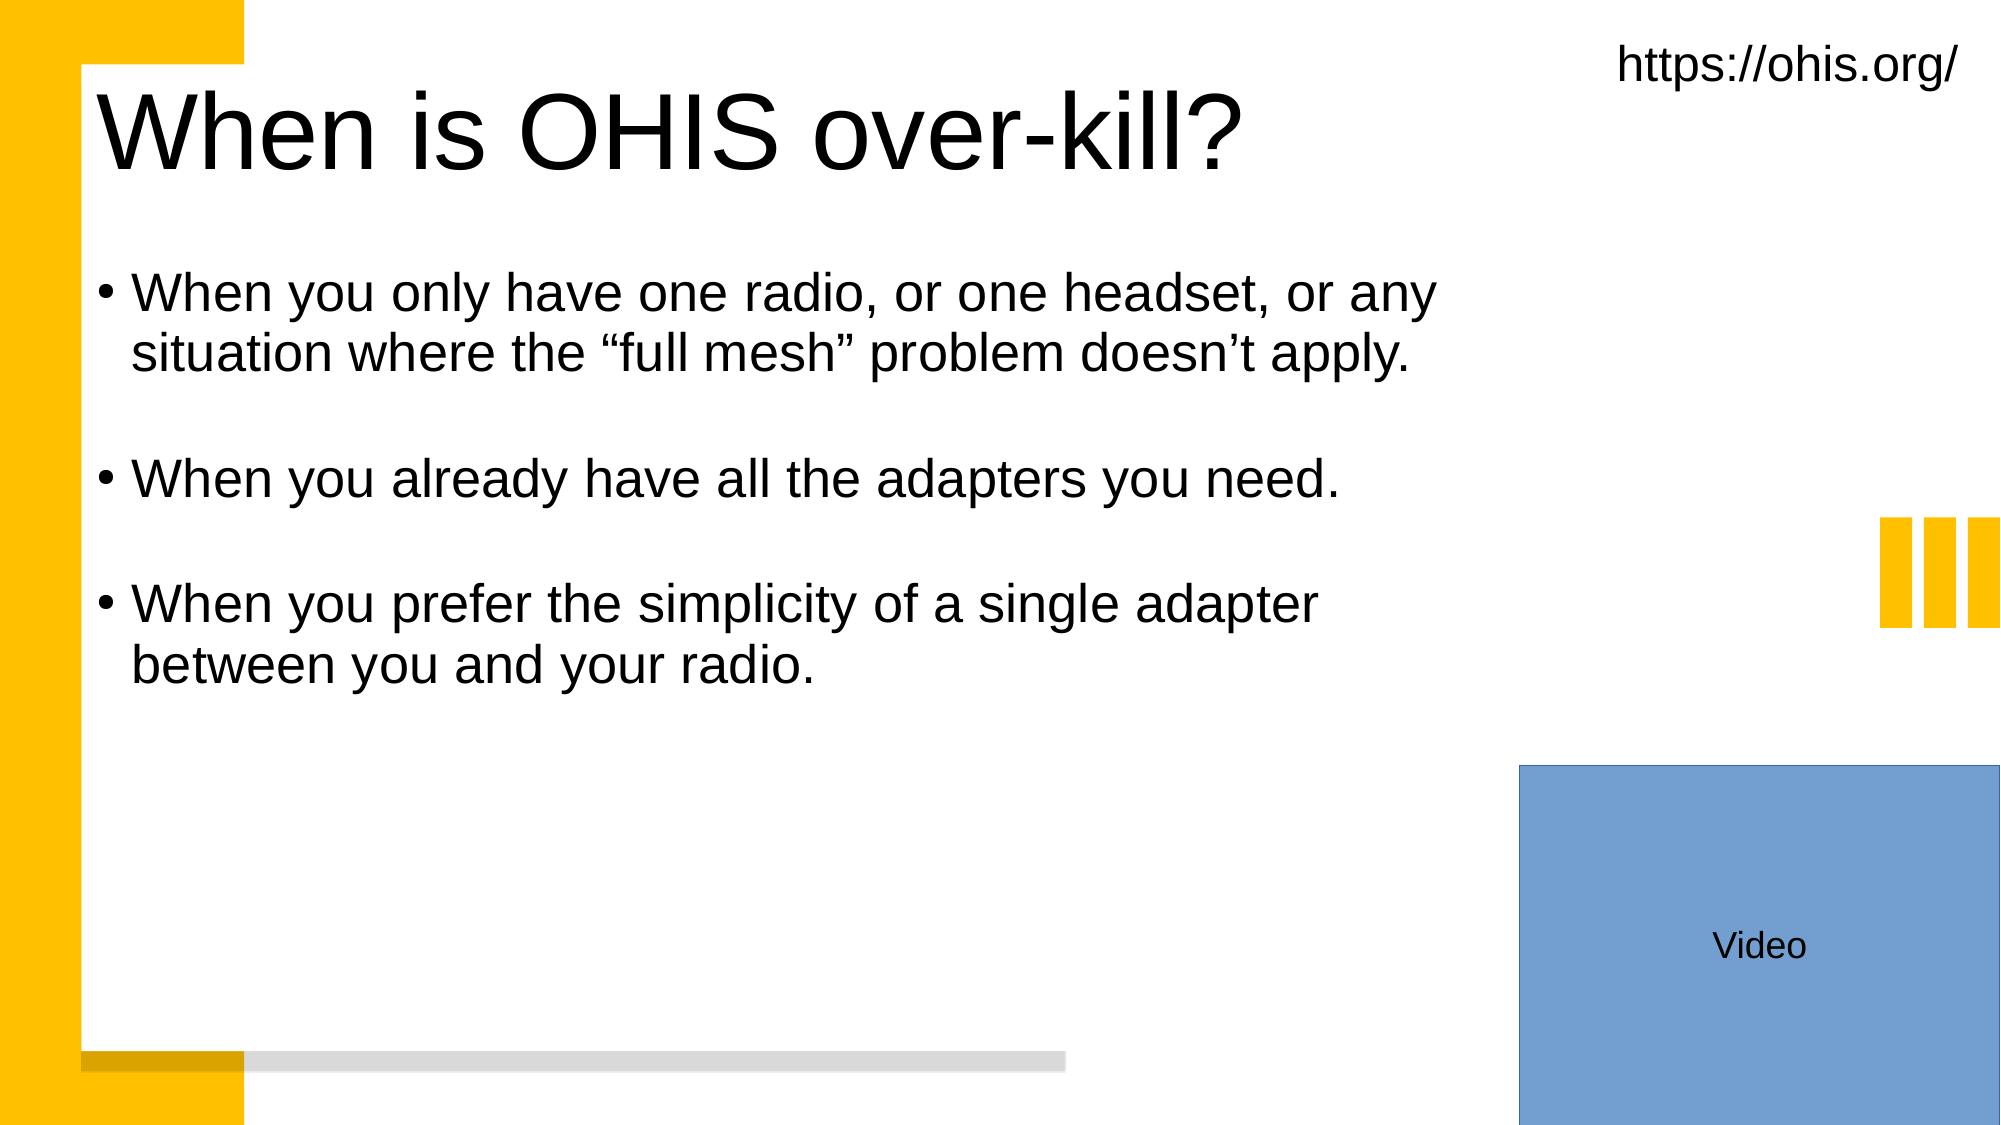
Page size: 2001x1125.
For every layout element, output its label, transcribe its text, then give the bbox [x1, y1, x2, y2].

text_box https://ohis.org/ [1590, 29, 1974, 105]
text_box [0, 0, 2000, 1125]
text_box When is OHIS over-kill? [81, 64, 1921, 201]
text_box When you only have one radio, or one headset, or any situation where the “full mesh” problem doesn’t apply. When you already have all the adapters you need. When you prefer the simplicity of a single adapter between you and your radio. [81, 254, 1516, 1036]
text_box Video [1519, 765, 2000, 1125]
